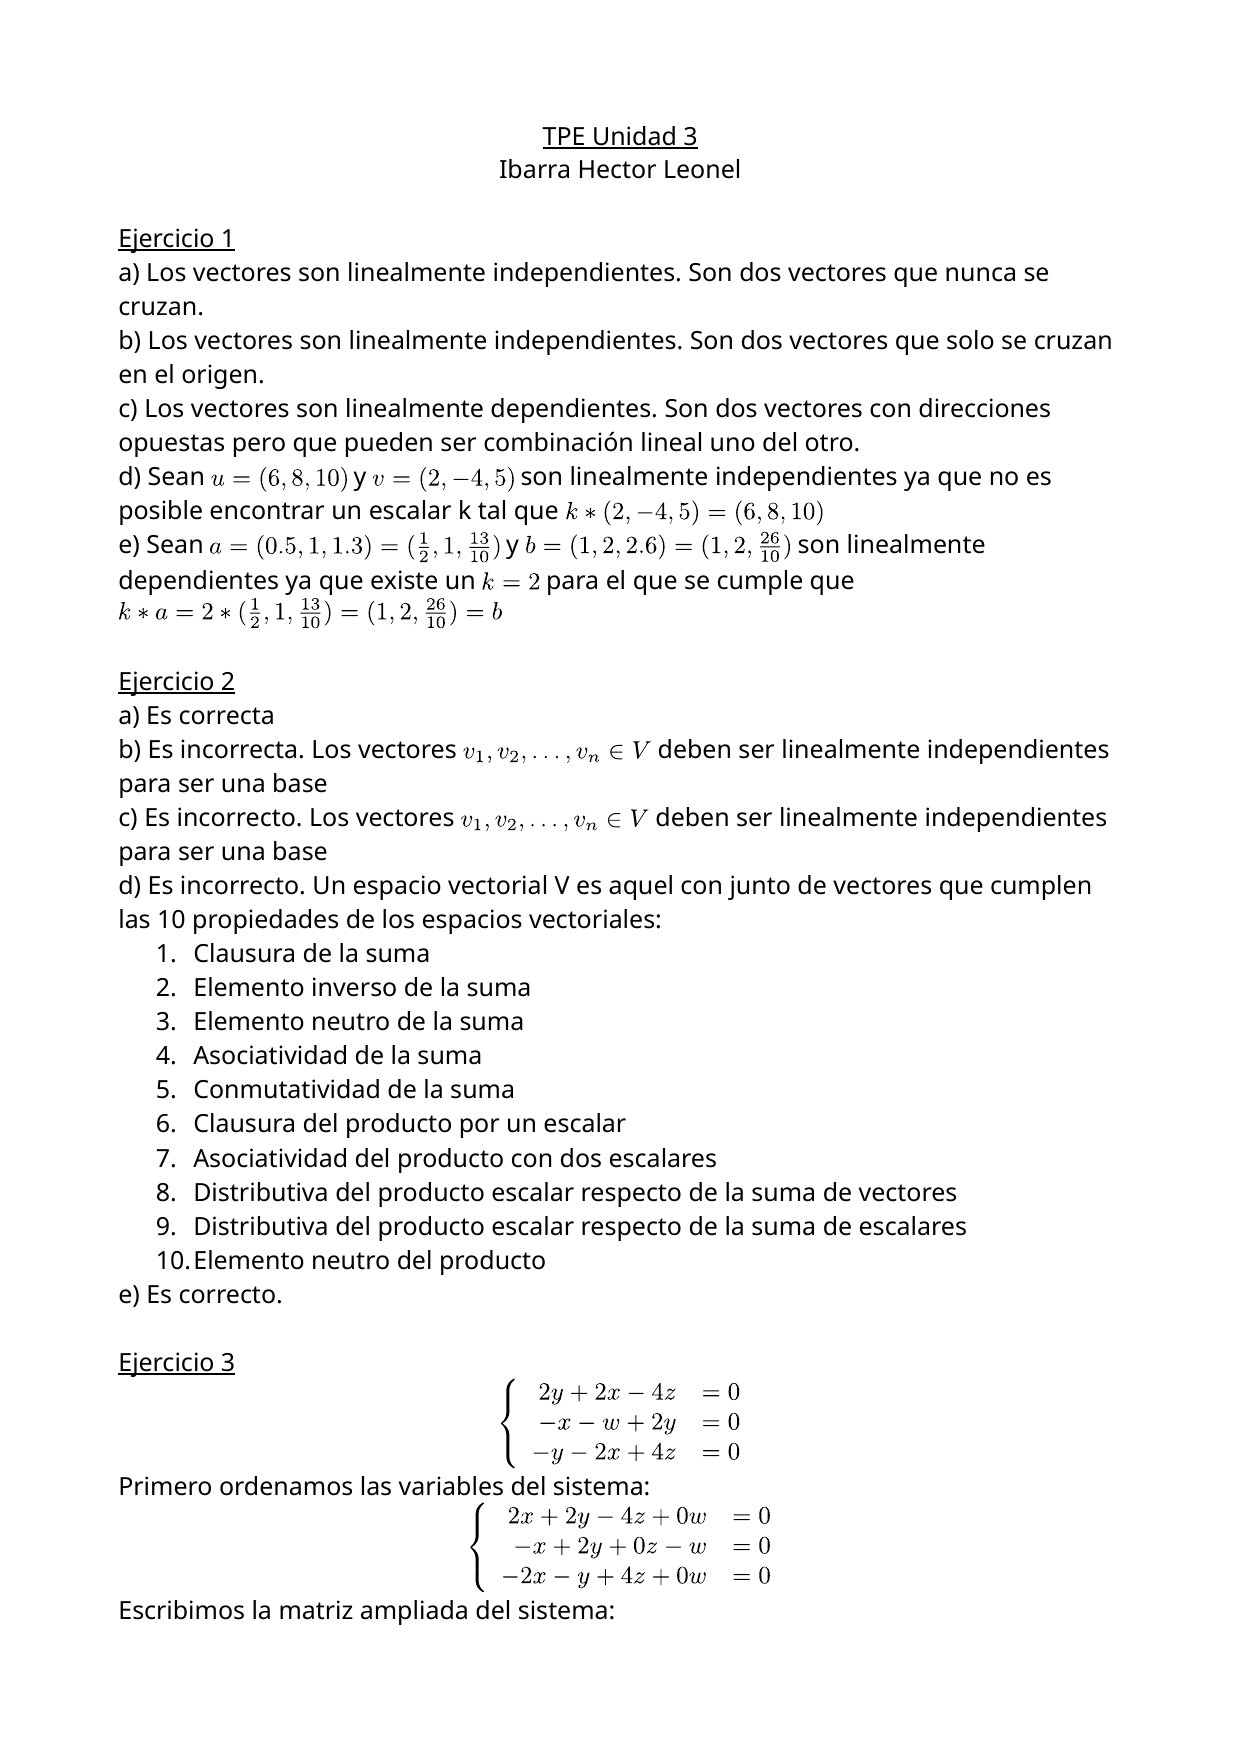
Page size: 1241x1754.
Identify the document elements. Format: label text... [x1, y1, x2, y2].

text Ibarra Hector Leonel [118, 152, 1122, 186]
text TPE Unidad 3 [118, 118, 1122, 152]
text d) Es incorrecto. Un espacio vectorial V es aquel con junto de vectores que cumplen las 10 propiedades de los espacios vectoriales: [118, 868, 1122, 936]
list Conmutatividad de la suma [156, 1072, 1122, 1106]
list Clausura de la suma [156, 936, 1122, 970]
text a) Los vectores son linealmente independientes. Son dos vectores que nunca se cruzan. [118, 254, 1122, 322]
text b) Los vectores son linealmente independientes. Son dos vectores que solo se cruzan en el origen. [118, 322, 1122, 391]
text b) Es incorrecta. Los vectores deben ser linealmente independientes para ser una base [118, 731, 1122, 799]
list Elemento neutro del producto [156, 1242, 1122, 1276]
list Asociatividad de la suma [156, 1038, 1122, 1072]
text Escribimos la matriz ampliada del sistema: [118, 1592, 1122, 1626]
text d) Sean y son linealmente independientes ya que no es posible encontrar un escalar k tal que [118, 459, 1122, 527]
list Clausura del producto por un escalar [156, 1106, 1122, 1140]
text Ejercicio 2 [118, 663, 1122, 697]
list Asociatividad del producto con dos escalares [156, 1140, 1122, 1174]
text c) Los vectores son linealmente dependientes. Son dos vectores con direcciones opuestas pero que pueden ser combinación lineal uno del otro. [118, 391, 1122, 459]
list Distributiva del producto escalar respecto de la suma de escalares [156, 1208, 1122, 1242]
list Elemento neutro de la suma [156, 1004, 1122, 1038]
text Primero ordenamos las variables del sistema: [118, 1468, 1122, 1502]
text e) Es correcto. [118, 1276, 1122, 1311]
list Elemento inverso de la suma [156, 970, 1122, 1004]
text e) Sean y son linealmente dependientes ya que existe un para el que se cumple que [118, 527, 1122, 629]
text a) Es correcta [118, 697, 1122, 731]
text Ejercicio 1 [118, 220, 1122, 254]
text c) Es incorrecto. Los vectores deben ser linealmente independientes para ser una base [118, 799, 1122, 868]
text Ejercicio 3 [118, 1344, 1122, 1379]
list Distributiva del producto escalar respecto de la suma de vectores [156, 1174, 1122, 1208]
